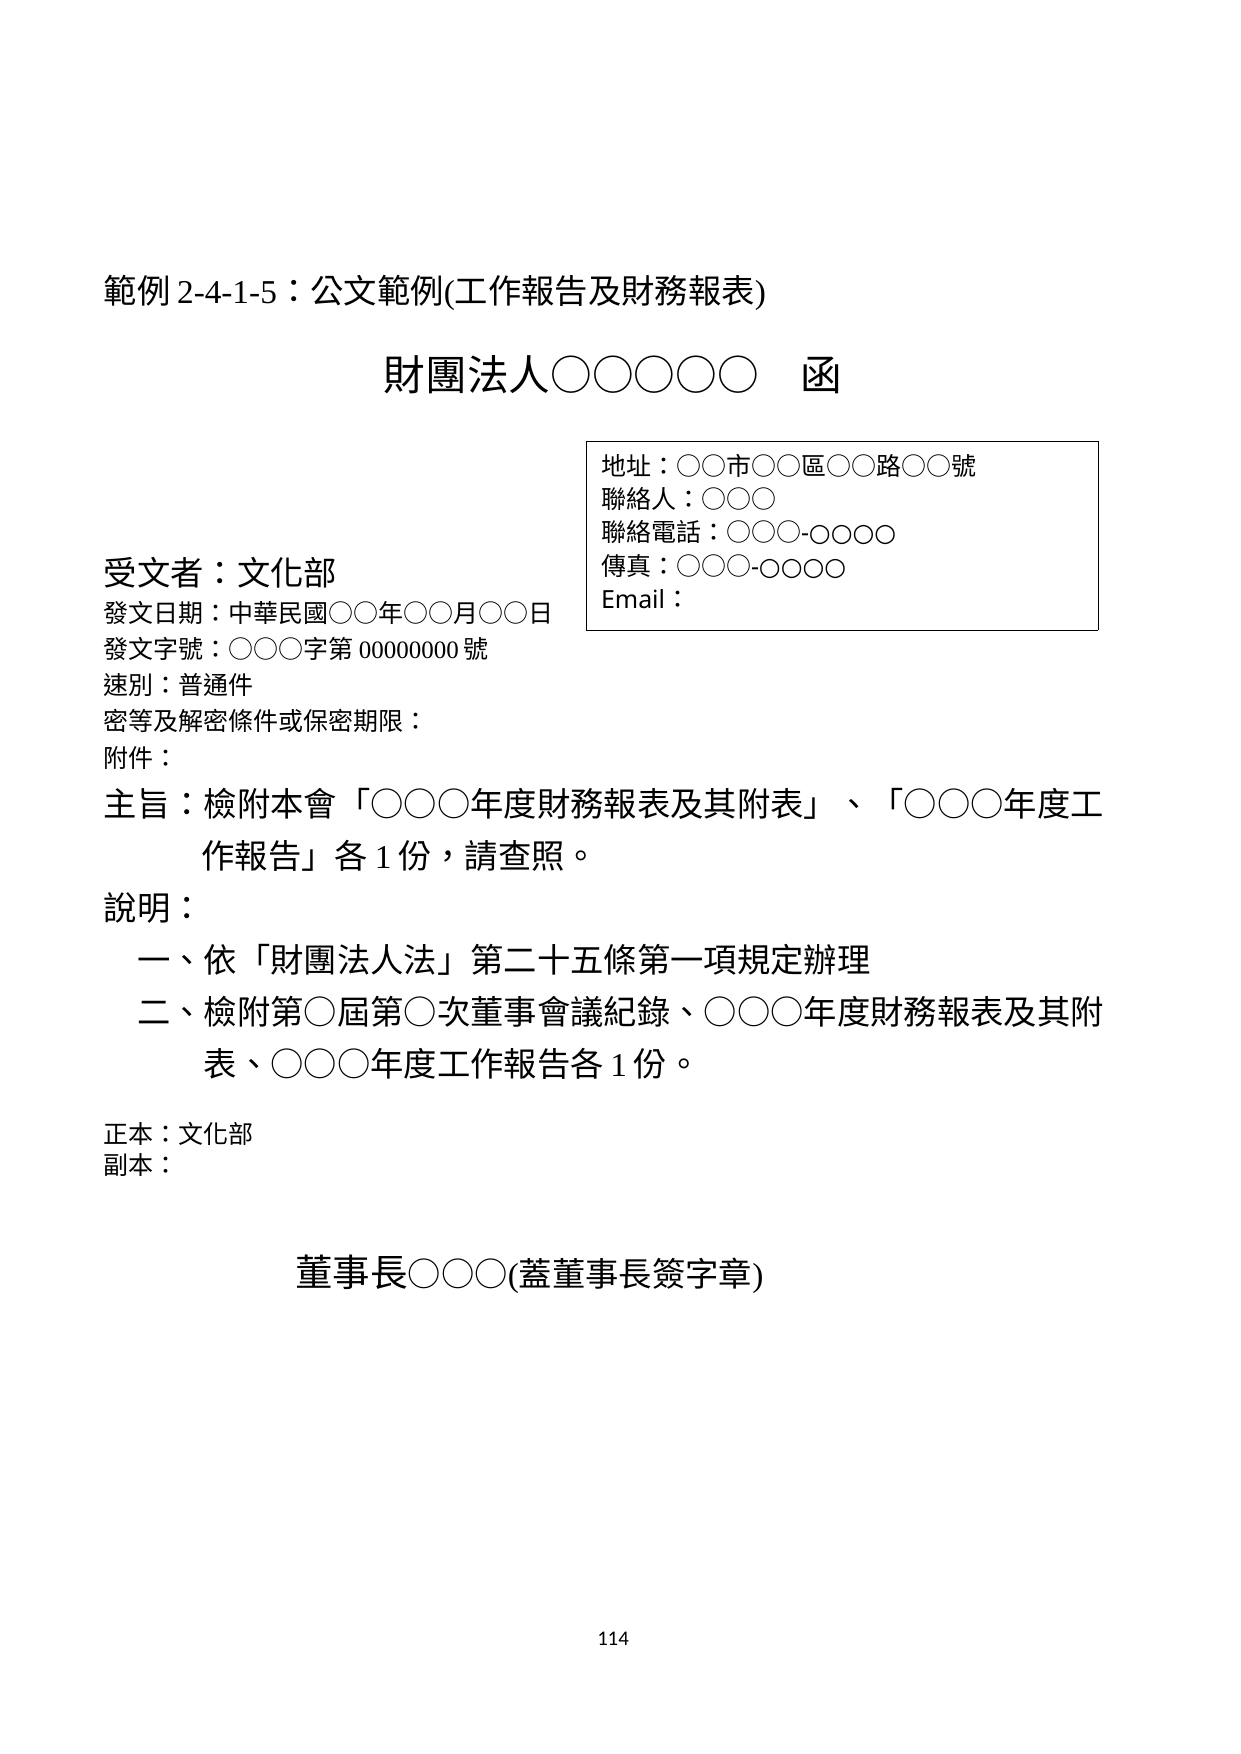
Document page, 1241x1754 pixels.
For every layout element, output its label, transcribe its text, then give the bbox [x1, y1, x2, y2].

text 聯絡人：○○○ [601, 482, 1083, 515]
text 發文字號：○○○字第00000000號 [103, 629, 1122, 666]
text [587, 593, 1098, 629]
text 正本：文化部 [103, 1118, 1122, 1149]
text [1099, 593, 1122, 629]
text 副本： [103, 1149, 1122, 1181]
text 傳真：○○○-○○○○ [601, 548, 1083, 582]
text 受文者：文化部 [103, 556, 586, 593]
text 密等及解密條件或保密期限： [103, 702, 1122, 738]
text [587, 556, 601, 593]
text 地址：○○市○○區○○路○○號 [601, 448, 1083, 482]
text 主旨：檢附本會「○○○年度財務報表及其附表」、「○○○年度工作報告」各1份，請查照。 [103, 774, 1122, 878]
text 二、檢附第○屆第○次董事會議紀錄、○○○年度財務報表及其附表、○○○年度工作報告各1份。 [137, 983, 1122, 1087]
text 說明： [103, 878, 1122, 931]
text 速別：普通件 [103, 666, 1122, 702]
text 附件： [103, 738, 1122, 774]
text 財團法人○○○○○ 函 [103, 342, 1122, 402]
text 董事長○○○(蓋董事長簽字章) [103, 1243, 1122, 1297]
text 聯絡電話：○○○-○○○○ [601, 515, 1083, 548]
subtitle 範例2-4-1-5：公文範例(工作報告及財務報表) [103, 265, 1122, 313]
text 一、依「財團法人法」第二十五條第一項規定辦理 [137, 931, 1122, 983]
text Email： [601, 582, 1083, 615]
text 發文日期：中華民國○○年○○月○○日 [103, 593, 586, 629]
